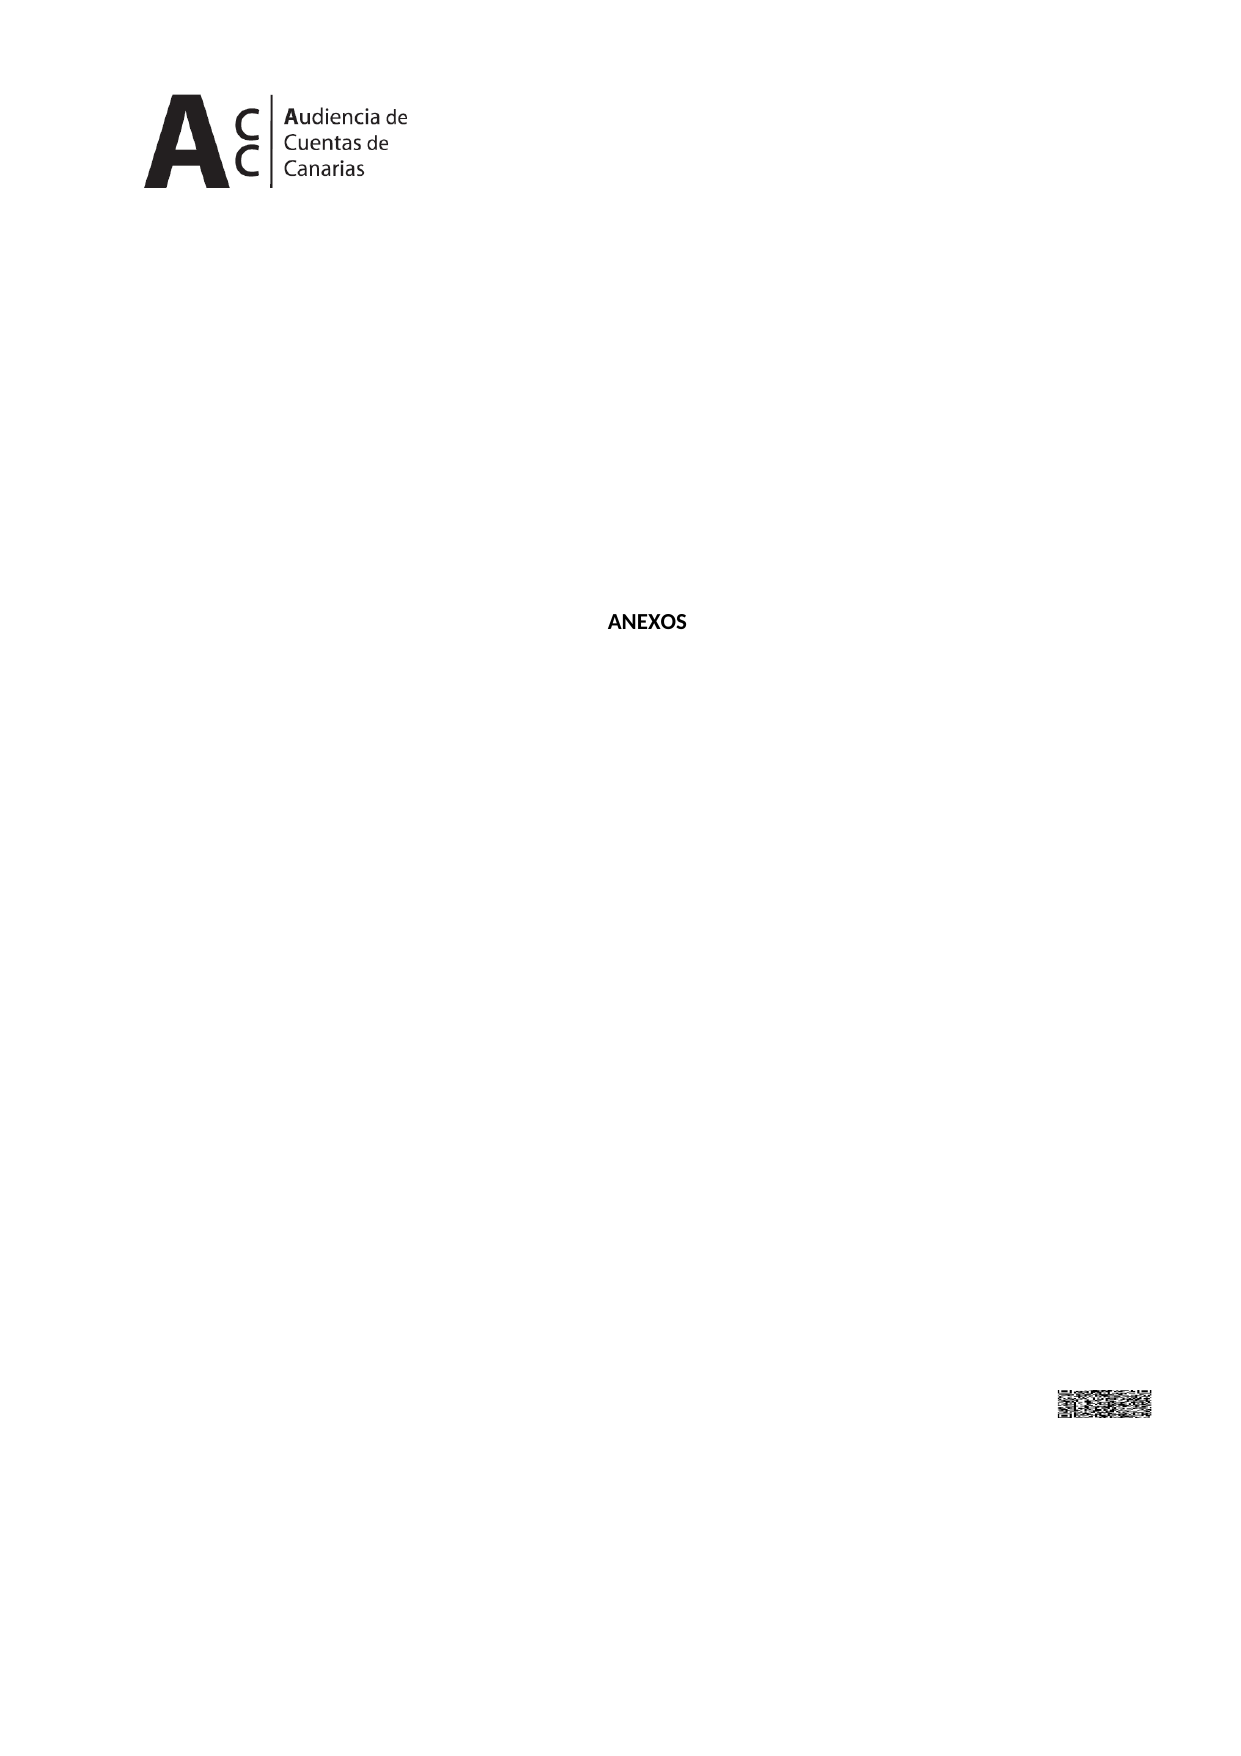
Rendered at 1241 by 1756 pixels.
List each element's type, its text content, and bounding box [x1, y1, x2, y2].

picture [1057, 1390, 1152, 1418]
picture [143, 94, 407, 188]
subtitle ANEXOS [231, 607, 1063, 635]
